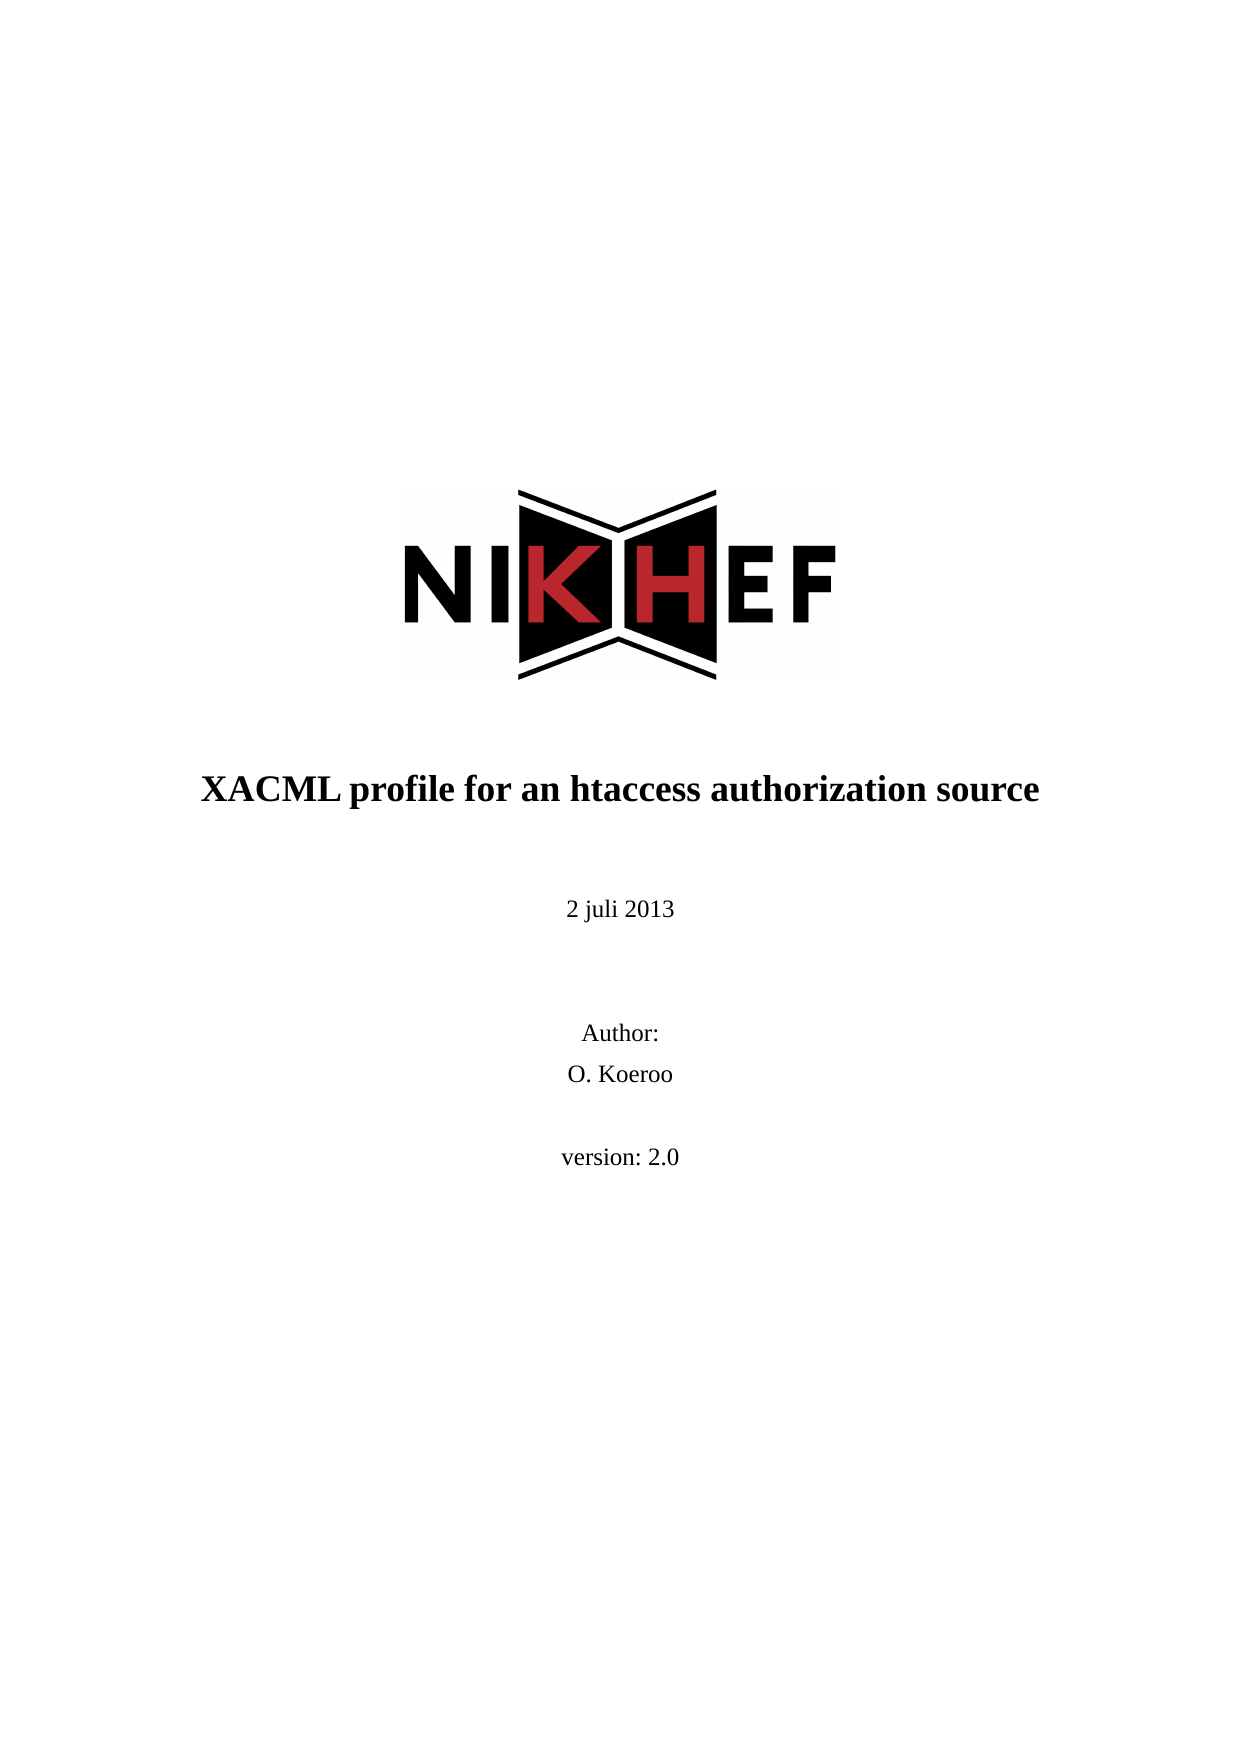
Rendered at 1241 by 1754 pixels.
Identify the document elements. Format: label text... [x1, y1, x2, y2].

text 2 juli 2013 [118, 894, 1122, 923]
text version: 2.0 [118, 1142, 1122, 1171]
text O. Koeroo [118, 1059, 1122, 1088]
picture [404, 489, 836, 680]
text Author: [118, 1018, 1122, 1047]
title XACML profile for an htaccess authorization source [118, 767, 1122, 810]
